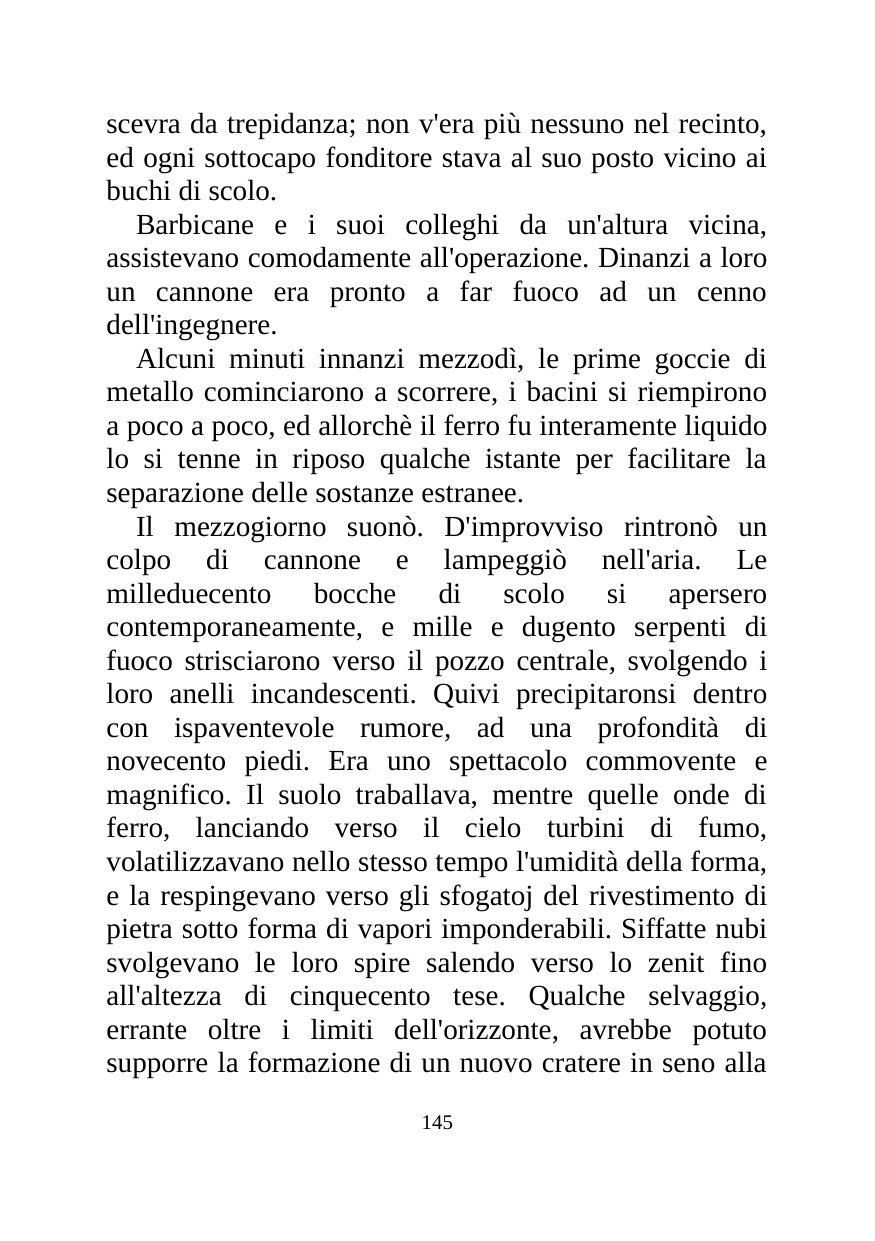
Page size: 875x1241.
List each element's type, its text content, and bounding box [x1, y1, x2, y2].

text Il mezzogiorno suonò. D'improvviso rintronò un colpo di cannone e lampeggiò nell'aria. Le milleduecento bocche di scolo si apersero contemporaneamente, e mille e dugento serpenti di fuoco strisciarono verso il pozzo centrale, svolgendo i loro anelli incandescenti. Quivi precipitaronsi dentro con ispaventevole rumore, ad una profondità di novecento piedi. Era uno spettacolo commovente e magnifico. Il suolo traballava, mentre quelle onde di ferro, lanciando verso il cielo turbini di fumo, volatilizzavano nello stesso tempo l'umidità della forma, e la respingevano verso gli sfogatoj del rivestimento di pietra sotto forma di vapori imponderabili. Siffatte nubi svolgevano le loro spire salendo verso lo zenit fino all'altezza di cinquecento tese. Qualche selvaggio, errante oltre i limiti dell'orizzonte, avrebbe potuto supporre la formazione di un nuovo cratere in seno alla [106, 509, 768, 1079]
text Barbicane e i suoi colleghi da un'altura vicina, assistevano comodamente all'operazione. Dinanzi a loro un cannone era pronto a far fuoco ad un cenno dell'ingegnere. [106, 207, 768, 341]
text scevra da trepidanza; non v'era più nessuno nel recinto, ed ogni sottocapo fonditore stava al suo posto vicino ai buchi di scolo. [106, 106, 768, 207]
text Alcuni minuti innanzi mezzodì, le prime goccie di metallo cominciarono a scorrere, i bacini si riempirono a poco a poco, ed allorchè il ferro fu interamente liquido lo si tenne in riposo qualche istante per facilitare la separazione delle sostanze estranee. [106, 341, 768, 509]
